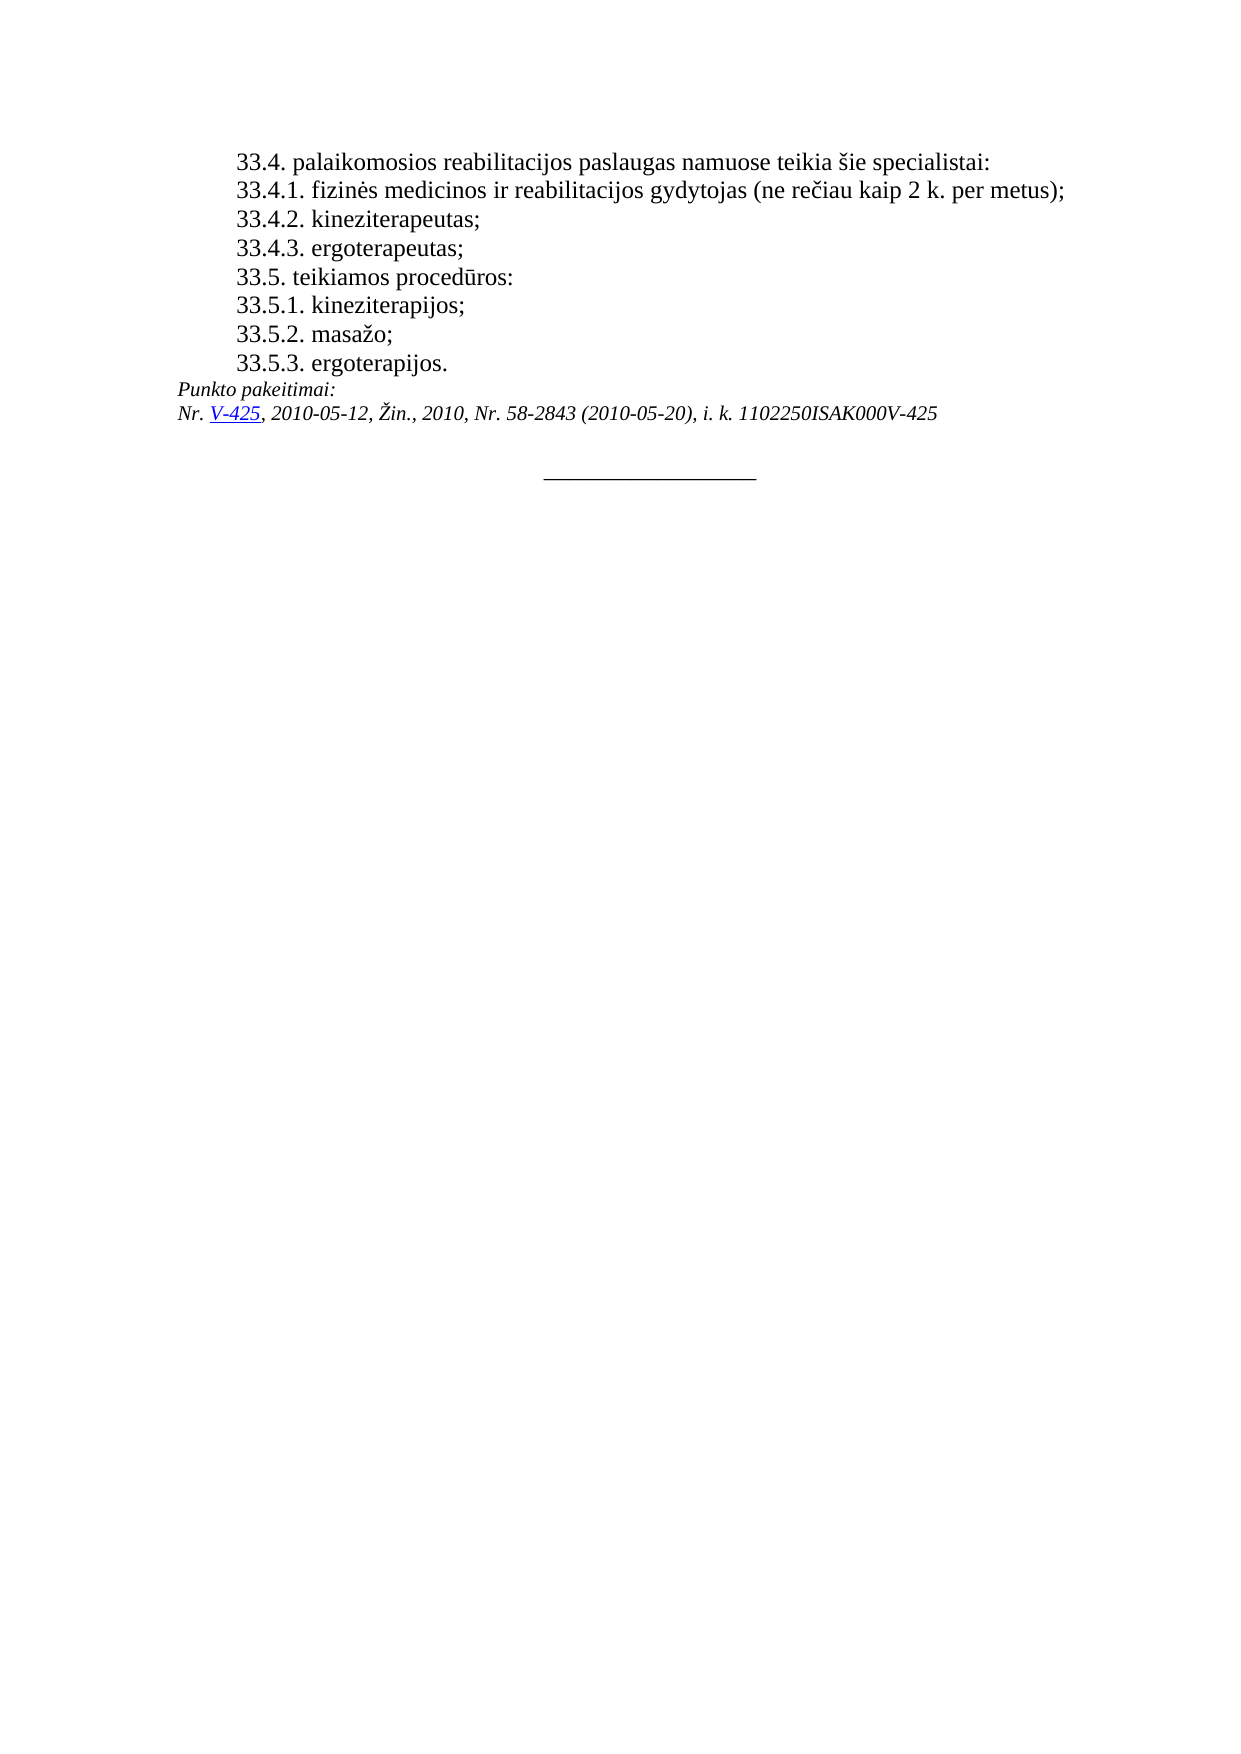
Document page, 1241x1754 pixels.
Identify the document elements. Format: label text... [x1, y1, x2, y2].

text 33.5.3. ergoterapijos. [177, 348, 1122, 377]
text 33.5. teikiamos procedūros: [177, 262, 1122, 291]
text _________________ [177, 454, 1122, 482]
text 33.4.2. kineziterapeutas; [177, 204, 1122, 233]
text Punkto pakeitimai: [177, 377, 1122, 401]
text 33.4.3. ergoterapeutas; [177, 233, 1122, 262]
text Nr. V-425, 2010-05-12, Žin., 2010, Nr. 58-2843 (2010-05-20), i. k. 1102250ISAK000V-425 [177, 401, 1122, 425]
text 33.4. palaikomosios reabilitacijos paslaugas namuose teikia šie specialistai: [177, 147, 1122, 176]
text 33.5.2. masažo; [177, 319, 1122, 348]
text 33.4.1. fizinės medicinos ir reabilitacijos gydytojas (ne rečiau kaip 2 k. per metus); [177, 176, 1122, 204]
text 33.5.1. kineziterapijos; [177, 291, 1122, 319]
